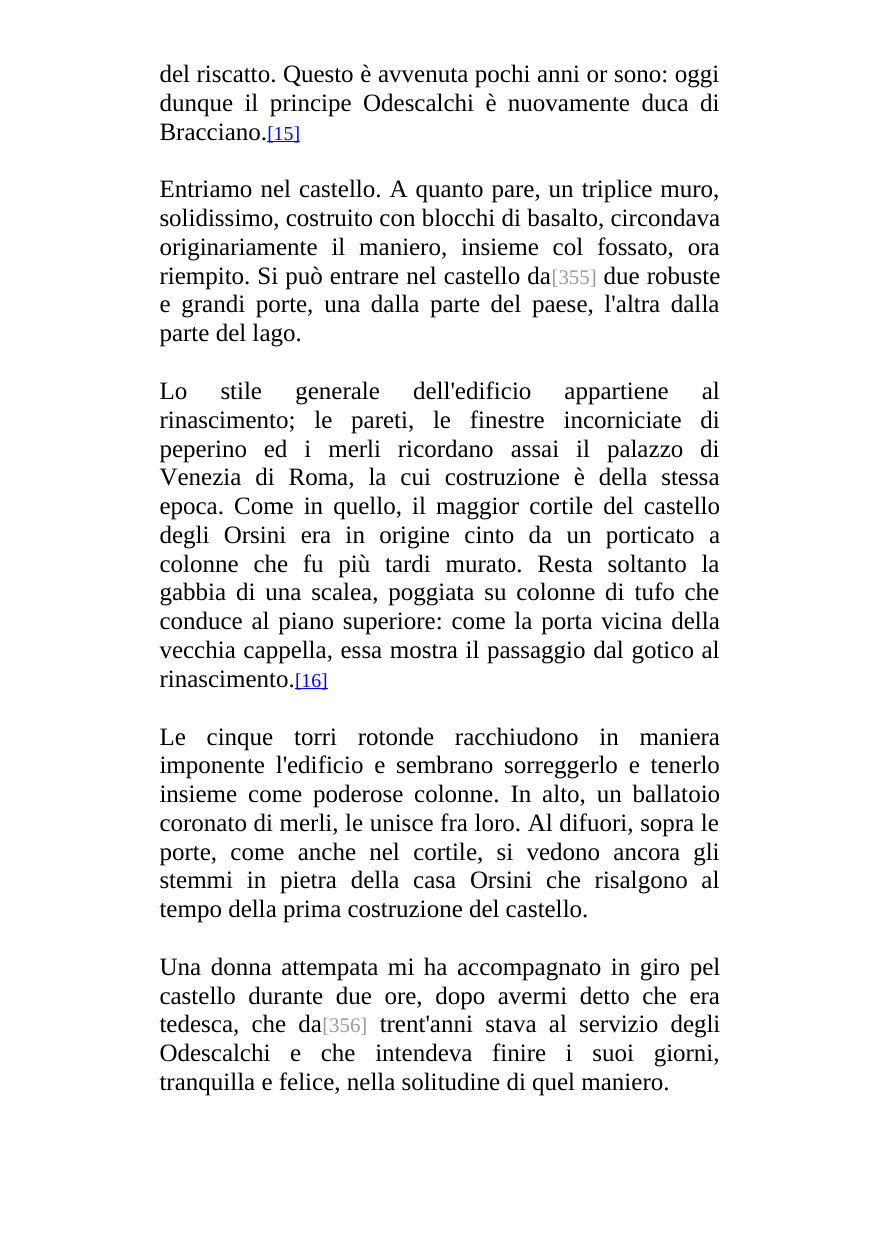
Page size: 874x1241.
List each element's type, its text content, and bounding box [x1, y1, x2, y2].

text Entriamo nel castello. A quanto pare, un triplice muro, solidissimo, costruito con blocchi di basalto, circondava originariamente il maniero, insieme col fossato, ora riempito. Si può entrare nel castello da[355] due robuste e grandi porte, una dalla parte del paese, l'altra dalla parte del lago. [159, 174, 720, 347]
text Le cinque torri rotonde racchiudono in maniera imponente l'edificio e sembrano sorreggerlo e tenerlo insieme come poderose colonne. In alto, un ballatoio coronato di merli, le unisce fra loro. Al difuori, sopra le porte, come anche nel cortile, si vedono ancora gli stemmi in pietra della casa Orsini che risalgono al tempo della prima costruzione del castello. [159, 722, 720, 923]
text Lo stile generale dell'edificio appartiene al rinascimento; le pareti, le finestre incorniciate di peperino ed i merli ricordano assai il palazzo di Venezia di Roma, la cui costruzione è della stessa epoca. Come in quello, il maggior cortile del castello degli Orsini era in origine cinto da un porticato a colonne che fu più tardi murato. Resta soltanto la gabbia di una scalea, poggiata su colonne di tufo che conduce al piano superiore: come la porta vicina della vecchia cappella, essa mostra il passaggio dal gotico al rinascimento.[16] [159, 376, 720, 692]
text Una donna attempata mi ha accompagnato in giro pel castello durante due ore, dopo avermi detto che era tedesca, che da[356] trent'anni stava al servizio degli Odescalchi e che intendeva finire i suoi giorni, tranquilla e felice, nella solitudine di quel maniero. [159, 952, 720, 1096]
text del riscatto. Questo è avvenuta pochi anni or sono: oggi dunque il principe Odescalchi è nuovamente duca di Bracciano.[15] [159, 59, 720, 145]
